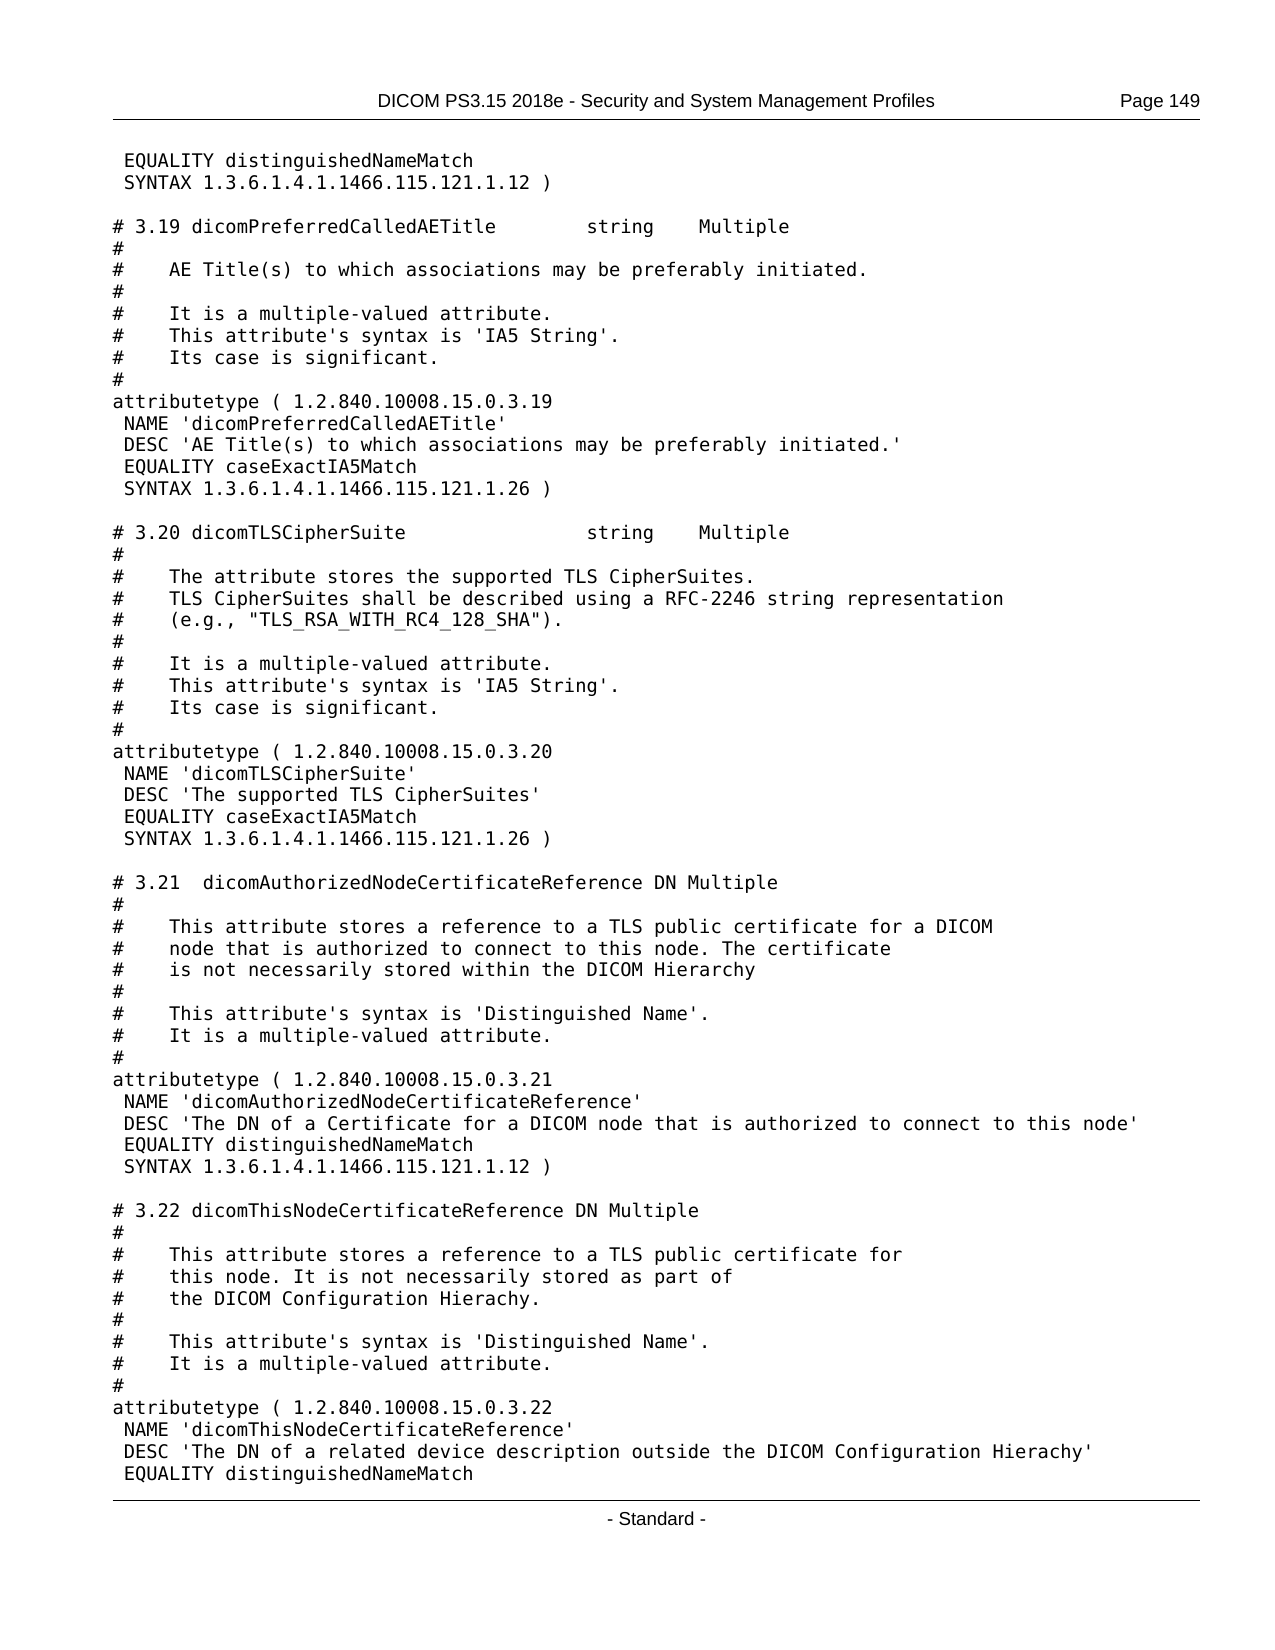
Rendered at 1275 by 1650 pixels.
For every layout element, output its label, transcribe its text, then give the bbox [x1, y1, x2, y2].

text EQUALITY distinguishedNameMatch SYNTAX 1.3.6.1.4.1.1466.115.121.1.12 ) # 3.19 dicomPreferredCalledAETitle string Multiple # # AE Title(s) to which associations may be preferably initiated. # # It is a multiple-valued attribute. # This attribute's syntax is 'IA5 String'. # Its case is significant. # attributetype ( 1.2.840.10008.15.0.3.19 NAME 'dicomPreferredCalledAETitle' DESC 'AE Title(s) to which associations may be preferably initiated.' EQUALITY caseExactIA5Match SYNTAX 1.3.6.1.4.1.1466.115.121.1.26 ) # 3.20 dicomTLSCipherSuite string Multiple # # The attribute stores the supported TLS CipherSuites. # TLS CipherSuites shall be described using a RFC-2246 string representation # (e.g., "TLS_RSA_WITH_RC4_128_SHA"). # # It is a multiple-valued attribute. # This attribute's syntax is 'IA5 String'. # Its case is significant. # attributetype ( 1.2.840.10008.15.0.3.20 NAME 'dicomTLSCipherSuite' DESC 'The supported TLS CipherSuites' EQUALITY caseExactIA5Match SYNTAX 1.3.6.1.4.1.1466.115.121.1.26 ) # 3.21 dicomAuthorizedNodeCertificateReference DN Multiple # # This attribute stores a reference to a TLS public certificate for a DICOM # node that is authorized to connect to this node. The certificate # is not necessarily stored within the DICOM Hierarchy # # This attribute's syntax is 'Distinguished Name'. # It is a multiple-valued attribute. # attributetype ( 1.2.840.10008.15.0.3.21 NAME 'dicomAuthorizedNodeCertificateReference' DESC 'The DN of a Certificate for a DICOM node that is authorized to connect to this node' EQUALITY distinguishedNameMatch SYNTAX 1.3.6.1.4.1.1466.115.121.1.12 ) # 3.22 dicomThisNodeCertificateReference DN Multiple # # This attribute stores a reference to a TLS public certificate for # this node. It is not necessarily stored as part of # the DICOM Configuration Hierachy. # # This attribute's syntax is 'Distinguished Name'. # It is a multiple-valued attribute. # attributetype ( 1.2.840.10008.15.0.3.22 NAME 'dicomThisNodeCertificateReference' DESC 'The DN of a related device description outside the DICOM Configuration Hierachy' EQUALITY distinguishedNameMatch [112, 150, 1200, 1484]
